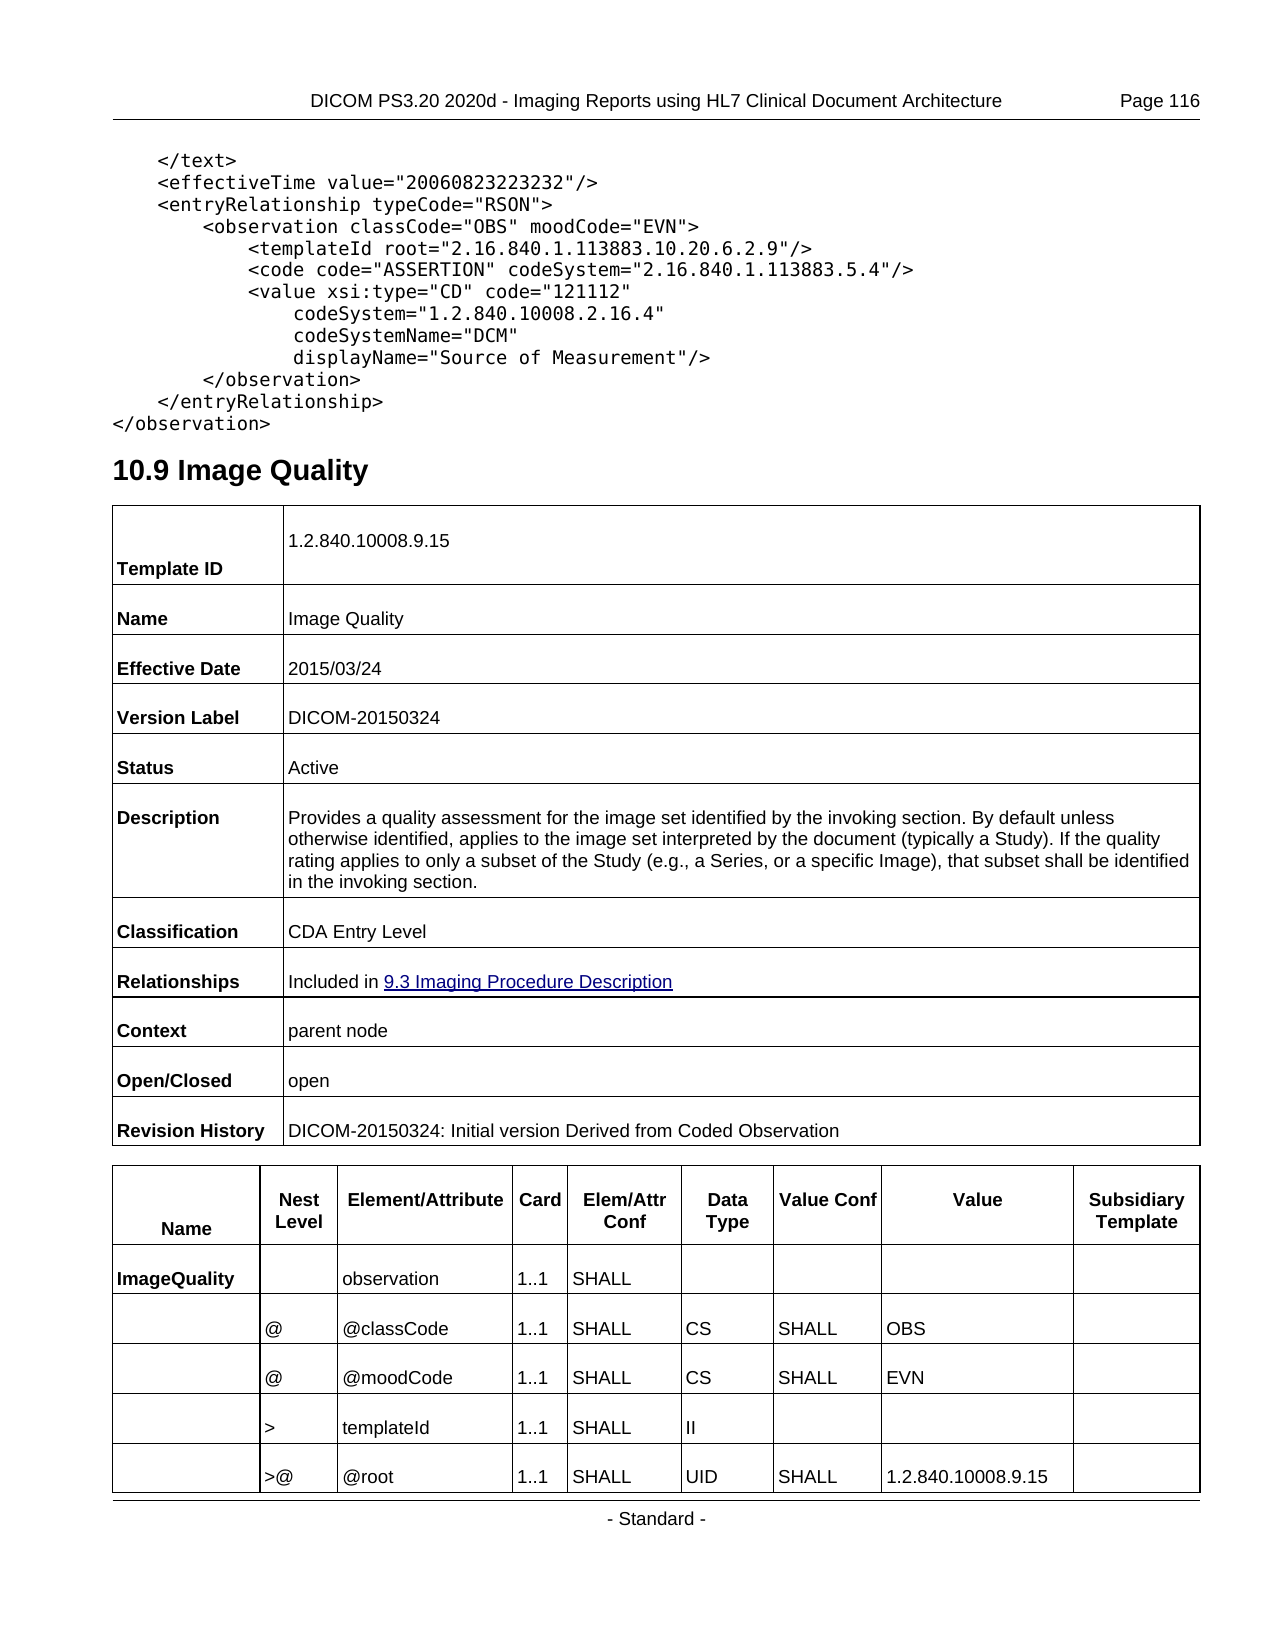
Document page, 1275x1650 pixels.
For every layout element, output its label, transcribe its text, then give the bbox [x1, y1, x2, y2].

table_cell DICOM-20150324 [284, 684, 1199, 733]
table_cell open [284, 1047, 1199, 1096]
table_cell [113, 1294, 259, 1343]
table_cell 1..1 [513, 1245, 567, 1293]
table_cell Classification [113, 898, 283, 947]
table_cell parent node [284, 998, 1199, 1046]
table_cell @ [261, 1294, 337, 1343]
table_cell @moodCode [338, 1344, 512, 1393]
table_cell SHALL [568, 1245, 681, 1293]
table_cell [882, 1245, 1073, 1293]
table_cell SHALL [568, 1344, 681, 1393]
table_cell Included in 9.3 Imaging Procedure Description [284, 948, 1199, 996]
table_cell @root [338, 1444, 512, 1492]
table_header Template ID [113, 506, 283, 584]
text </text> <effectiveTime value="20060823223232"/> <entryRelationship typeCode="RSON"> <observation classCode="OBS" moodCode="EVN"> <templateId root="2.16.840.1.113883.10.20.6.2.9"/> <code code="ASSERTION" codeSystem="2.16.840.1.113883.5.4"/> <value xsi:type="CD" code="121112" codeSystem="1.2.840.10008.2.16.4" codeSystemName="DCM" displayName="Source of Measurement"/> </observation> </entryRelationship> </observation> [112, 150, 1200, 434]
table_cell Context [113, 998, 283, 1046]
table_header Value Conf [774, 1166, 881, 1244]
table_cell 1.2.840.10008.9.15 [882, 1444, 1073, 1492]
table_cell EVN [882, 1344, 1073, 1393]
table_cell OBS [882, 1294, 1073, 1343]
table_cell CS [682, 1294, 773, 1343]
table_cell Image​Quality [113, 1245, 259, 1293]
table_header 1.2.840.10008.9.15 [284, 506, 1199, 584]
table_cell 1..1 [513, 1344, 567, 1393]
table_cell 1..1 [513, 1294, 567, 1343]
table_header Subsidiary Template [1074, 1166, 1199, 1244]
table_cell CS [682, 1344, 773, 1393]
table_cell template​Id [338, 1394, 512, 1442]
table_cell Open/Closed [113, 1047, 283, 1096]
table_cell SHALL [774, 1294, 881, 1343]
table_cell 1..1 [513, 1394, 567, 1442]
table_cell DICOM-20150324: Initial version Derived from Coded Observation [284, 1097, 1199, 1145]
table_cell [113, 1444, 259, 1492]
table_cell 1..1 [513, 1444, 567, 1492]
table_cell Status [113, 734, 283, 783]
table_cell [1074, 1294, 1199, 1343]
table_cell Active [284, 734, 1199, 783]
table_header Card [513, 1166, 567, 1244]
table_cell @classCode [338, 1294, 512, 1343]
table_cell [1074, 1245, 1199, 1293]
table_cell Image Quality [284, 585, 1199, 633]
table_cell Description [113, 784, 283, 897]
table_cell [113, 1394, 259, 1442]
table_cell SHALL [568, 1444, 681, 1492]
table_cell [261, 1245, 337, 1293]
table_cell Name [113, 585, 283, 633]
table_cell [882, 1394, 1073, 1442]
table_cell 2015/03/24 [284, 635, 1199, 683]
table_cell SHALL [568, 1394, 681, 1442]
table_cell [682, 1245, 773, 1293]
table_cell [774, 1245, 881, 1293]
table_header Value [882, 1166, 1073, 1244]
table_cell Revision History [113, 1097, 283, 1145]
table_cell @ [261, 1344, 337, 1393]
table_cell Version Label [113, 684, 283, 733]
table_header Elem/Attr Conf [568, 1166, 681, 1244]
table_cell [774, 1394, 881, 1442]
table_cell II [682, 1394, 773, 1442]
table_cell [113, 1344, 259, 1393]
table_cell observation [338, 1245, 512, 1293]
table_header Element/​Attribute [338, 1166, 512, 1244]
text 10.9 Image Quality [112, 453, 1200, 487]
table_cell Provides a quality assessment for the image set identified by the invoking section. By default unless otherwise identified, applies to the image set interpreted by the document (typically a Study). If the quality rating applies to only a subset of the Study (e.g., a Series, or a specific Image), that subset shall be identified in the invoking section. [284, 784, 1199, 897]
table_cell > [261, 1394, 337, 1442]
table_header Nest Level [261, 1166, 337, 1244]
table_cell SHALL [568, 1294, 681, 1343]
table_cell [1074, 1444, 1199, 1492]
table_cell SHALL [774, 1344, 881, 1393]
table_cell [1074, 1394, 1199, 1442]
table_header Data Type [682, 1166, 773, 1244]
table_header Name [113, 1166, 259, 1244]
table_cell CDA Entry Level [284, 898, 1199, 947]
table_cell >@ [261, 1444, 337, 1492]
table_cell Relationships [113, 948, 283, 996]
table_cell Effective Date [113, 635, 283, 683]
table_cell [1074, 1344, 1199, 1393]
table_cell UID [682, 1444, 773, 1492]
table_cell SHALL [774, 1444, 881, 1492]
